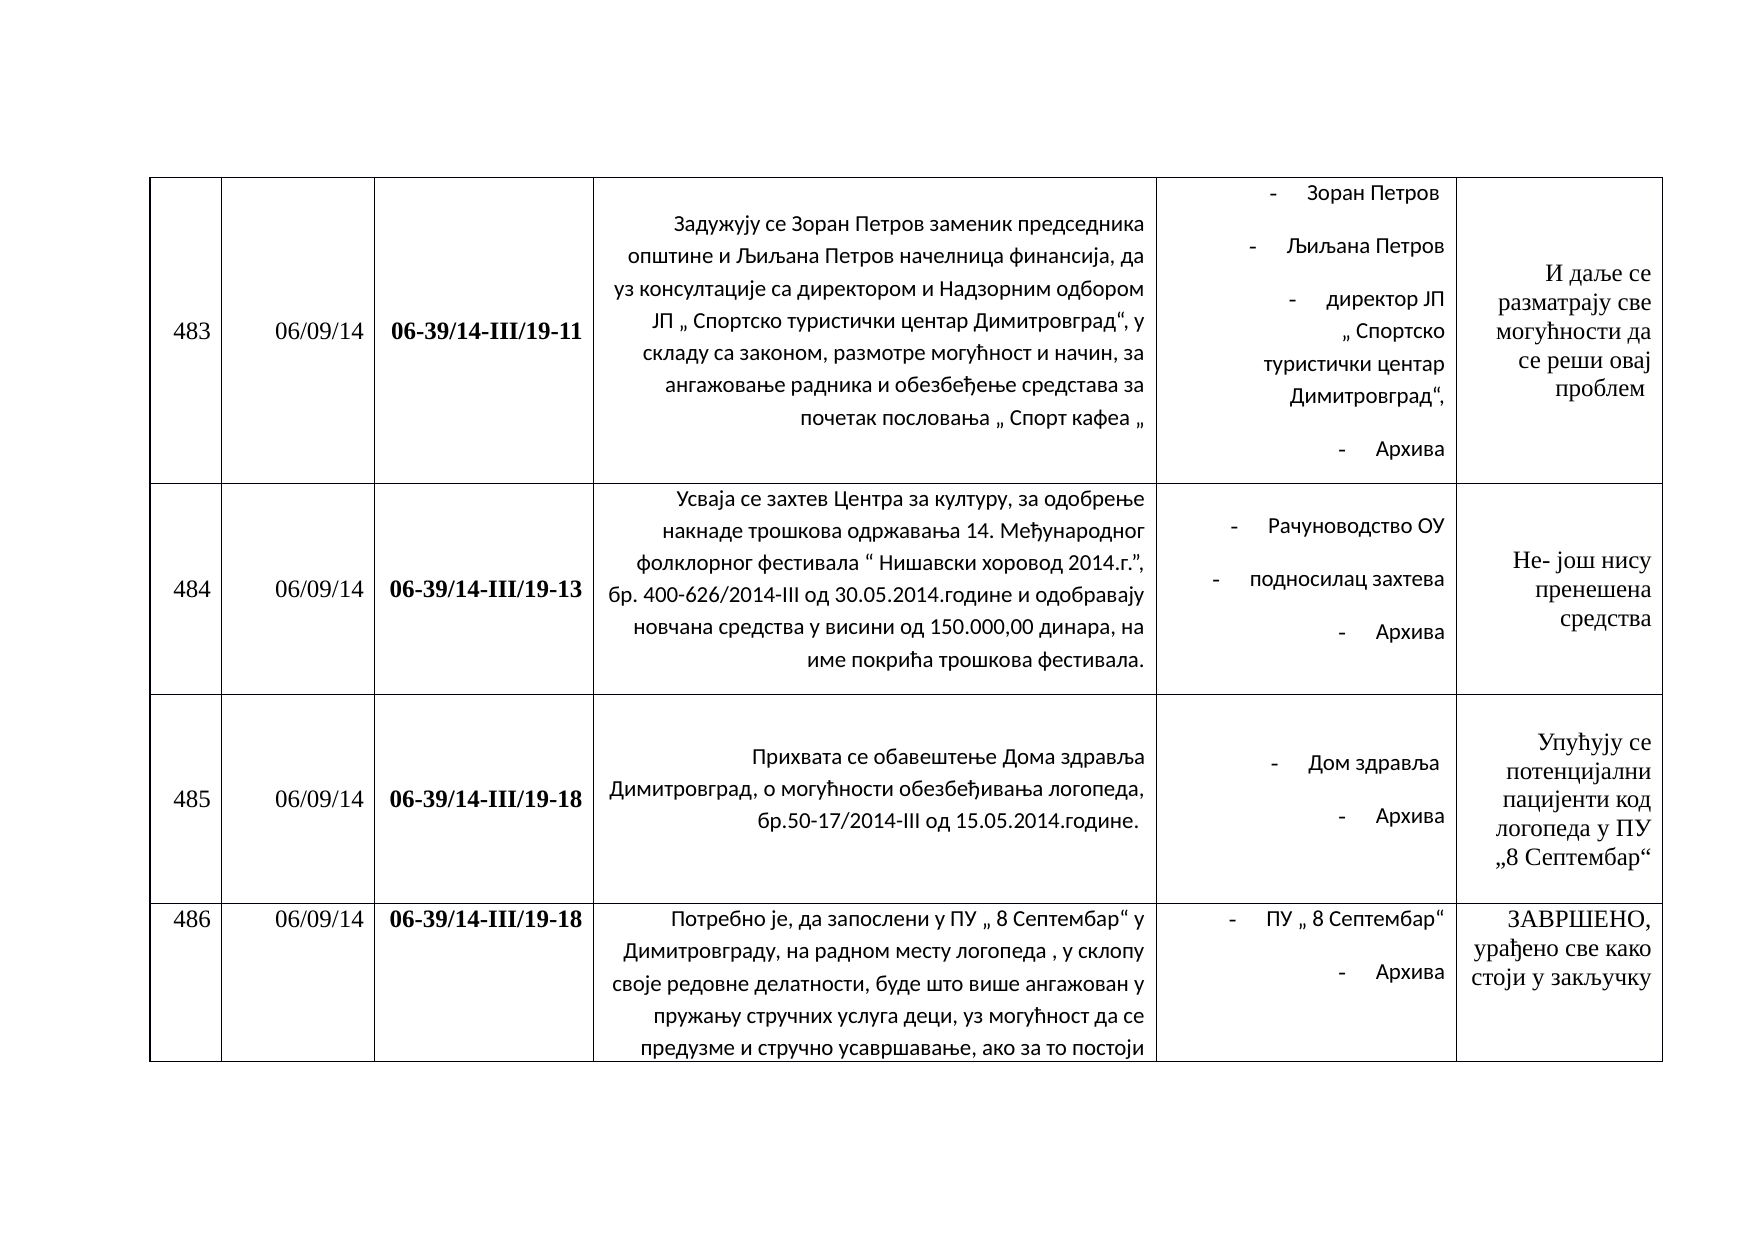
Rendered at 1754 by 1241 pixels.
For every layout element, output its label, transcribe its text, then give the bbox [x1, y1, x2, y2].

table_cell 09.06.14 [222, 695, 374, 903]
table_cell Не- још нису пренешена средства [1457, 484, 1662, 693]
table_cell 06-39/14-III/19-18 [375, 904, 593, 1061]
table_cell 06-39/14-III/19-18 [375, 695, 593, 903]
table_cell ПУ „ 8 Септембар“ Архива [1157, 904, 1456, 1061]
table_cell 485 [151, 695, 221, 903]
table_cell 484 [151, 484, 221, 693]
table_cell 06-39/14-III/19-11 [375, 178, 593, 483]
table_cell 483 [151, 178, 221, 483]
table_cell Зоран Петров Љиљана Петров директор ЈП „ Спортско туристички центар Димитровград“, Архива [1157, 178, 1456, 483]
table_cell Рачуноводство ОУ подносилац захтева Архива [1157, 484, 1456, 693]
table_cell Дом здравља Архива [1157, 695, 1456, 903]
table_cell 486 [151, 904, 221, 1061]
table_cell И даље се разматрају све могућности да се реши овај проблем [1457, 178, 1662, 483]
table_cell 06-39/14-III/19-13 [375, 484, 593, 693]
table_cell 09.06.14 [222, 178, 374, 483]
table_cell Упућују се потенцијални пацијенти код логопеда у ПУ „8 Септембар“ [1457, 695, 1662, 903]
table_cell 09.06.14 [222, 484, 374, 693]
table_cell Задужују се Зоран Петров заменик председника општине и Љиљана Петров начелница финансија, да уз консултације са директором и Надзорним одбором ЈП „ Спортско туристички центар Димитровград“, у складу са законом, размотре могућност и начин, за ангажовање радника и обезбеђење средстава за почетак пословања „ Спорт кафеа „ [594, 178, 1156, 483]
table_cell Усваја се захтев Центра за културу, за одобрење накнаде трошкова одржавања 14. Међународног фолклорног фестивала “ Нишавски хоровод 2014.г.”, бр. 400-626/2014-III oд 30.05.2014.године и одобравају новчана средства у висини од 150.000,00 динара, на име покрића трошкова фестивала. [594, 484, 1156, 693]
table_cell ЗАВРШЕНО, урађено све како стоји у закључку [1457, 904, 1662, 1061]
table_cell 09.06.14 [222, 904, 374, 1061]
table_cell Потребно је, да запослени у ПУ „ 8 Септембар“ у Димитровграду, на радном месту логопеда , у склопу своје редовне делатности, буде што више ангажован у пружању стручних услуга деци, уз могућност да се предузме и стручно усавршавање, ако за то постоји [594, 904, 1156, 1061]
table_cell Прихвата се обавештење Дома здравља Димитровград, о могућности обезбеђивања логопеда, бр.50-17/2014-III oд 15.05.2014.године. [594, 695, 1156, 903]
